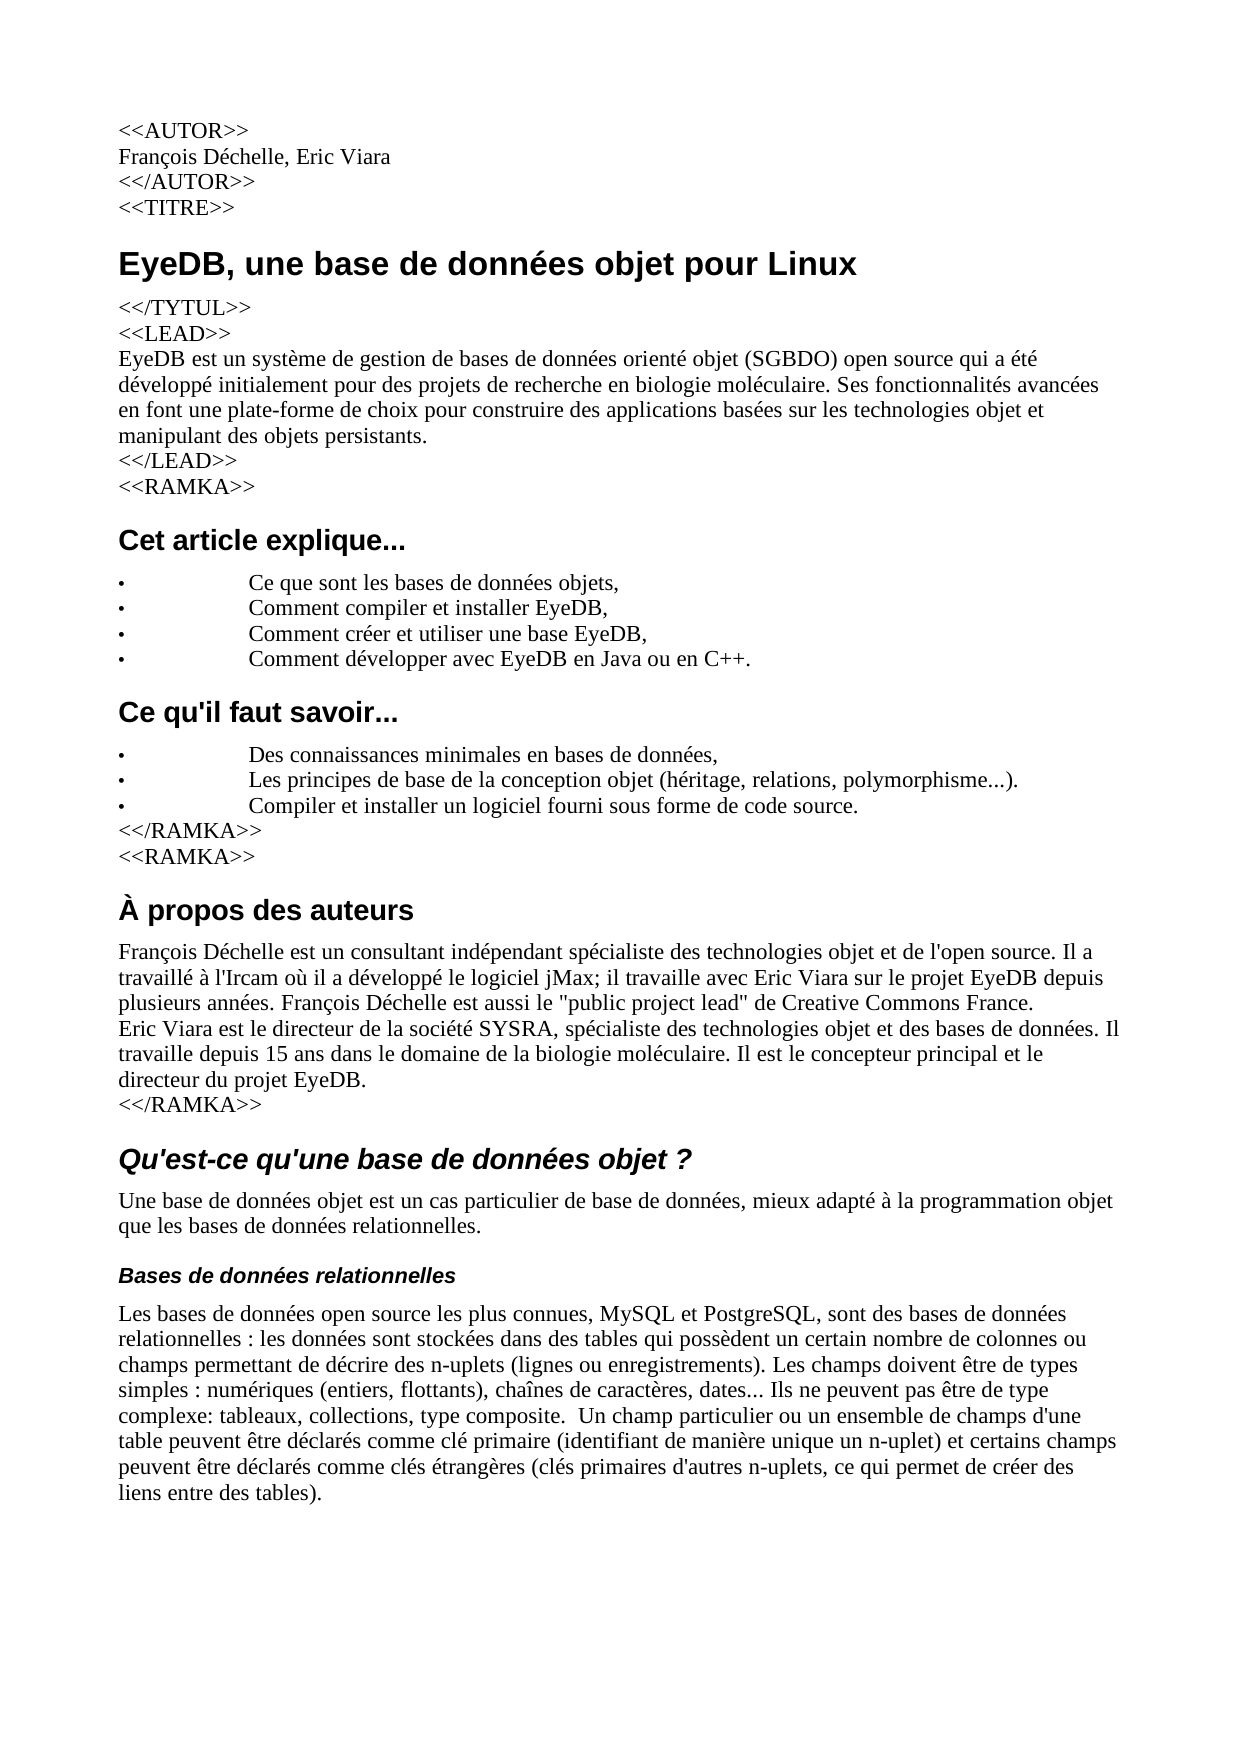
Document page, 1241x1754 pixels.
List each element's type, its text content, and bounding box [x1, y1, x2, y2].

list Compiler et installer un logiciel fourni sous forme de code source. [118, 792, 1122, 818]
list Des connaissances minimales en bases de données, [118, 741, 1122, 767]
text EyeDB est un système de gestion de bases de données orienté objet (SGBDO) open source qui a été développé initialement pour des projets de recherche en biologie moléculaire. Ses fonctionnalités avancées en font une plate-forme de choix pour construire des applications basées sur les technologies objet et manipulant des objets persistants. [118, 346, 1122, 448]
text <<LEAD>> [118, 321, 1122, 346]
subtitle À propos des auteurs [118, 894, 1122, 927]
list Comment développer avec EyeDB en Java ou en C++. [118, 646, 1122, 671]
subtitle EyeDB, une base de données objet pour Linux [118, 245, 1122, 283]
text <<RAMKA>> [118, 843, 1122, 869]
text Les bases de données open source les plus connues, MySQL et PostgreSQL, sont des bases de données relationnelles : les données sont stockées dans des tables qui possèdent un certain nombre de colonnes ou champs permettant de décrire des n-uplets (lignes ou enregistrements). Les champs doivent être de types simples : numériques (entiers, flottants), chaînes de caractères, dates... Ils ne peuvent pas être de type complexe: tableaux, collections, type composite. Un champ particulier ou un ensemble de champs d'une table peuvent être déclarés comme clé primaire (identifiant de manière unique un n-uplet) et certains champs peuvent être déclarés comme clés étrangères (clés primaires d'autres n-uplets, ce qui permet de créer des liens entre des tables). [118, 1301, 1122, 1505]
text <</TYTUL>> [118, 295, 1122, 321]
subtitle Ce qu'il faut savoir... [118, 696, 1122, 729]
text <</RAMKA>> [118, 818, 1122, 843]
text François Déchelle, Eric Viara [118, 144, 1122, 169]
subtitle Cet article explique... [118, 524, 1122, 557]
text <</RAMKA>> [118, 1092, 1122, 1118]
list Comment créer et utiliser une base EyeDB, [118, 620, 1122, 646]
text <<AUTOR>> [118, 118, 1122, 144]
text Une base de données objet est un cas particulier de base de données, mieux adapté à la programmation objet que les bases de données relationnelles. [118, 1188, 1122, 1239]
text François Déchelle est un consultant indépendant spécialiste des technologies objet et de l'open source. Il a travaillé à l'Ircam où il a développé le logiciel jMax; il travaille avec Eric Viara sur le projet EyeDB depuis plusieurs années. François Déchelle est aussi le "public project lead" de Creative Commons France. [118, 939, 1122, 1016]
text <<TITRE>> [118, 195, 1122, 220]
subtitle Bases de données relationnelles [118, 1264, 1122, 1288]
text <</LEAD>> [118, 448, 1122, 474]
list Comment compiler et installer EyeDB, [118, 595, 1122, 620]
subtitle Qu'est-ce qu'une base de données objet ? [118, 1143, 1122, 1175]
text <<RAMKA>> [118, 474, 1122, 499]
text Eric Viara est le directeur de la société SYSRA, spécialiste des technologies objet et des bases de données. Il travaille depuis 15 ans dans le domaine de la biologie moléculaire. Il est le concepteur principal et le directeur du projet EyeDB. [118, 1016, 1122, 1092]
list Ce que sont les bases de données objets, [118, 569, 1122, 595]
list Les principes de base de la conception objet (héritage, relations, polymorphisme...). [118, 767, 1122, 792]
text <</AUTOR>> [118, 169, 1122, 195]
